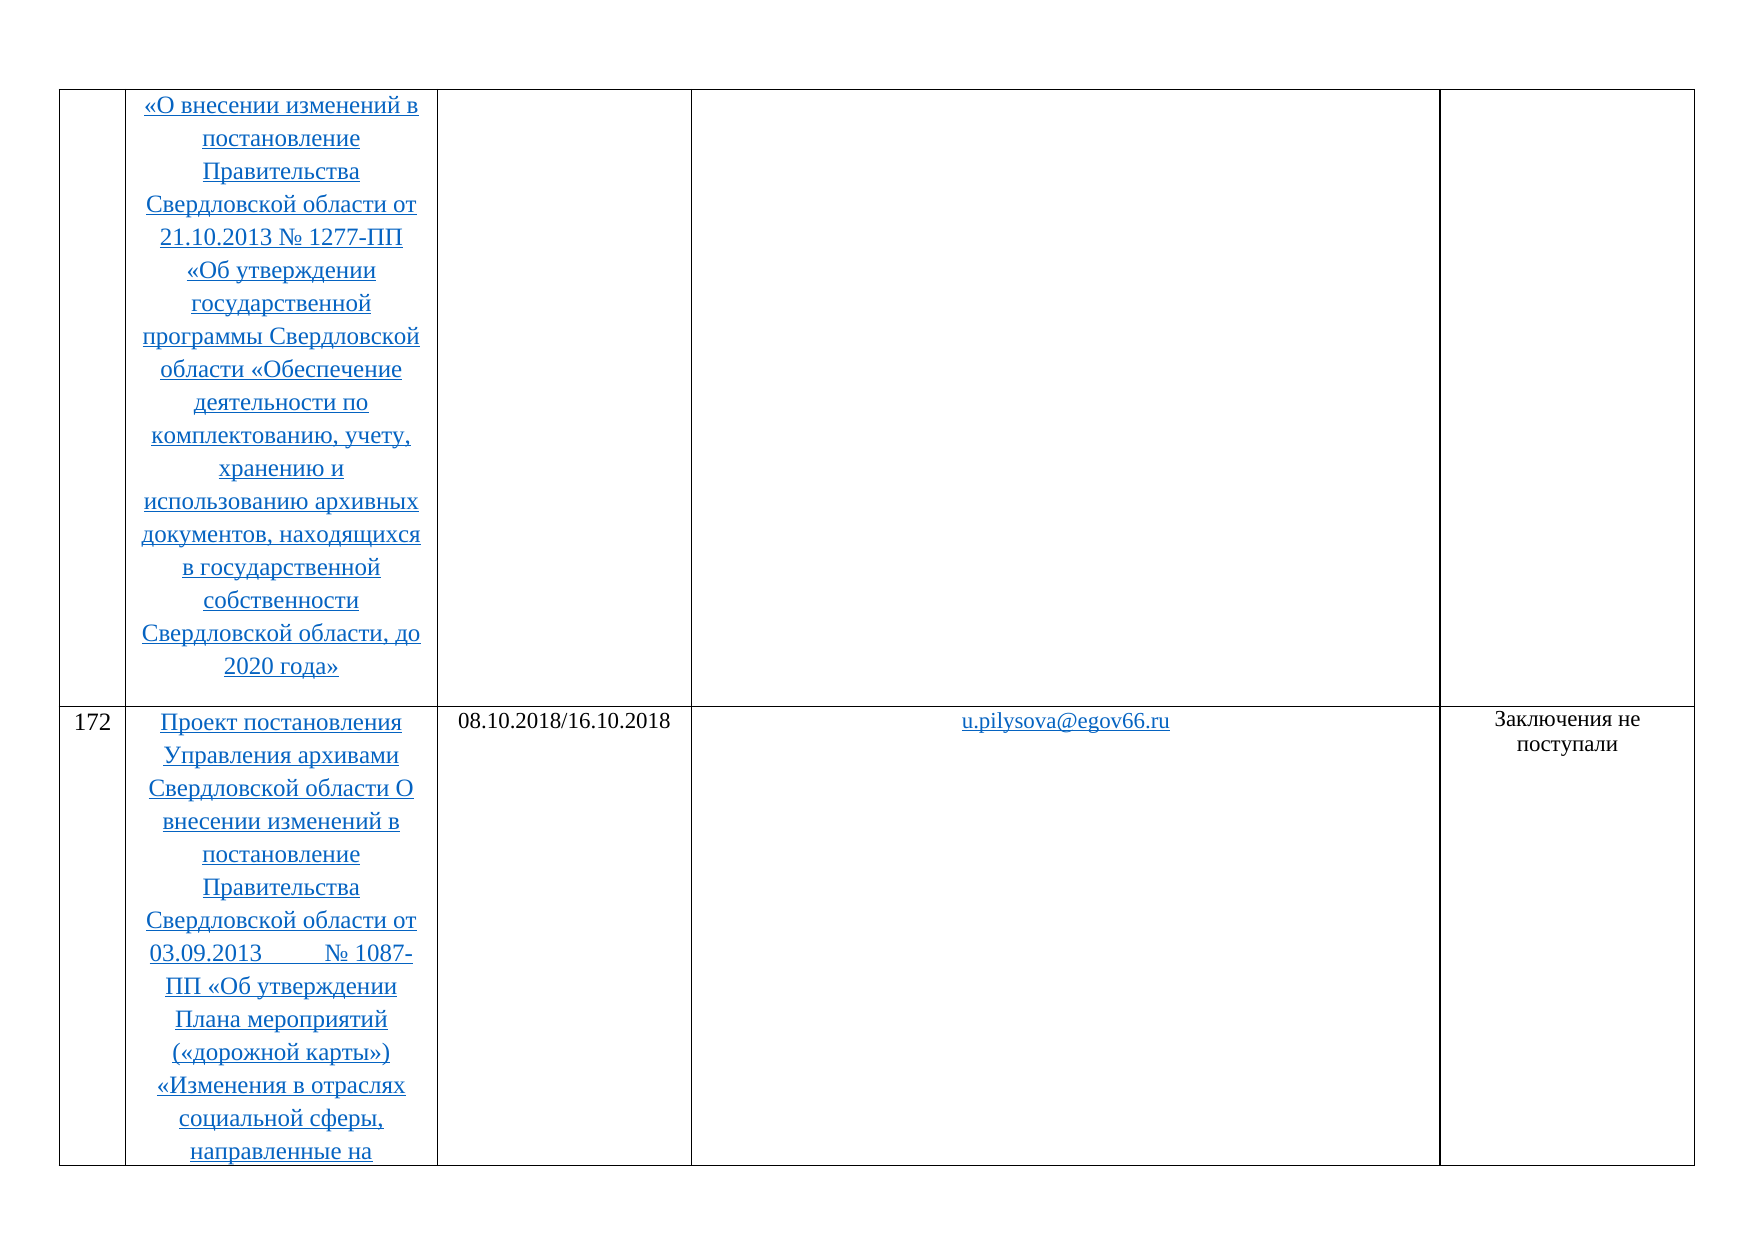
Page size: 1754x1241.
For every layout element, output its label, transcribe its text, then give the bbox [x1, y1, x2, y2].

table_cell «О внесении изменений в постановление Правительства Свердловской области от 21.10.2013 № 1277-ПП «Об утверждении государственной программы Свердловской области «Обеспечение деятельности по комплектованию, учету, хранению и использованию архивных документов, находящихся в государственной собственности Свердловской области, до 2020 года» [126, 90, 437, 706]
table_cell [438, 90, 691, 706]
table_cell 172 [60, 707, 125, 1165]
table_cell 08.10.2018/16.10.2018 [438, 707, 691, 1165]
table_cell [1441, 90, 1694, 706]
table_cell u.pilysova@egov66.ru [692, 707, 1439, 1165]
table_cell Заключения не поступали [1441, 707, 1694, 1165]
table_cell [692, 90, 1439, 706]
table_cell [60, 90, 125, 706]
table_cell Проект постановления Управления архивами Свердловской области О внесении изменений в постановление Правительства Свердловской области от 03.09.2013 № 1087-ПП «Об утверждении Плана мероприятий («дорожной карты») «Изменения в отраслях социальной сферы, направленные на [126, 707, 437, 1165]
